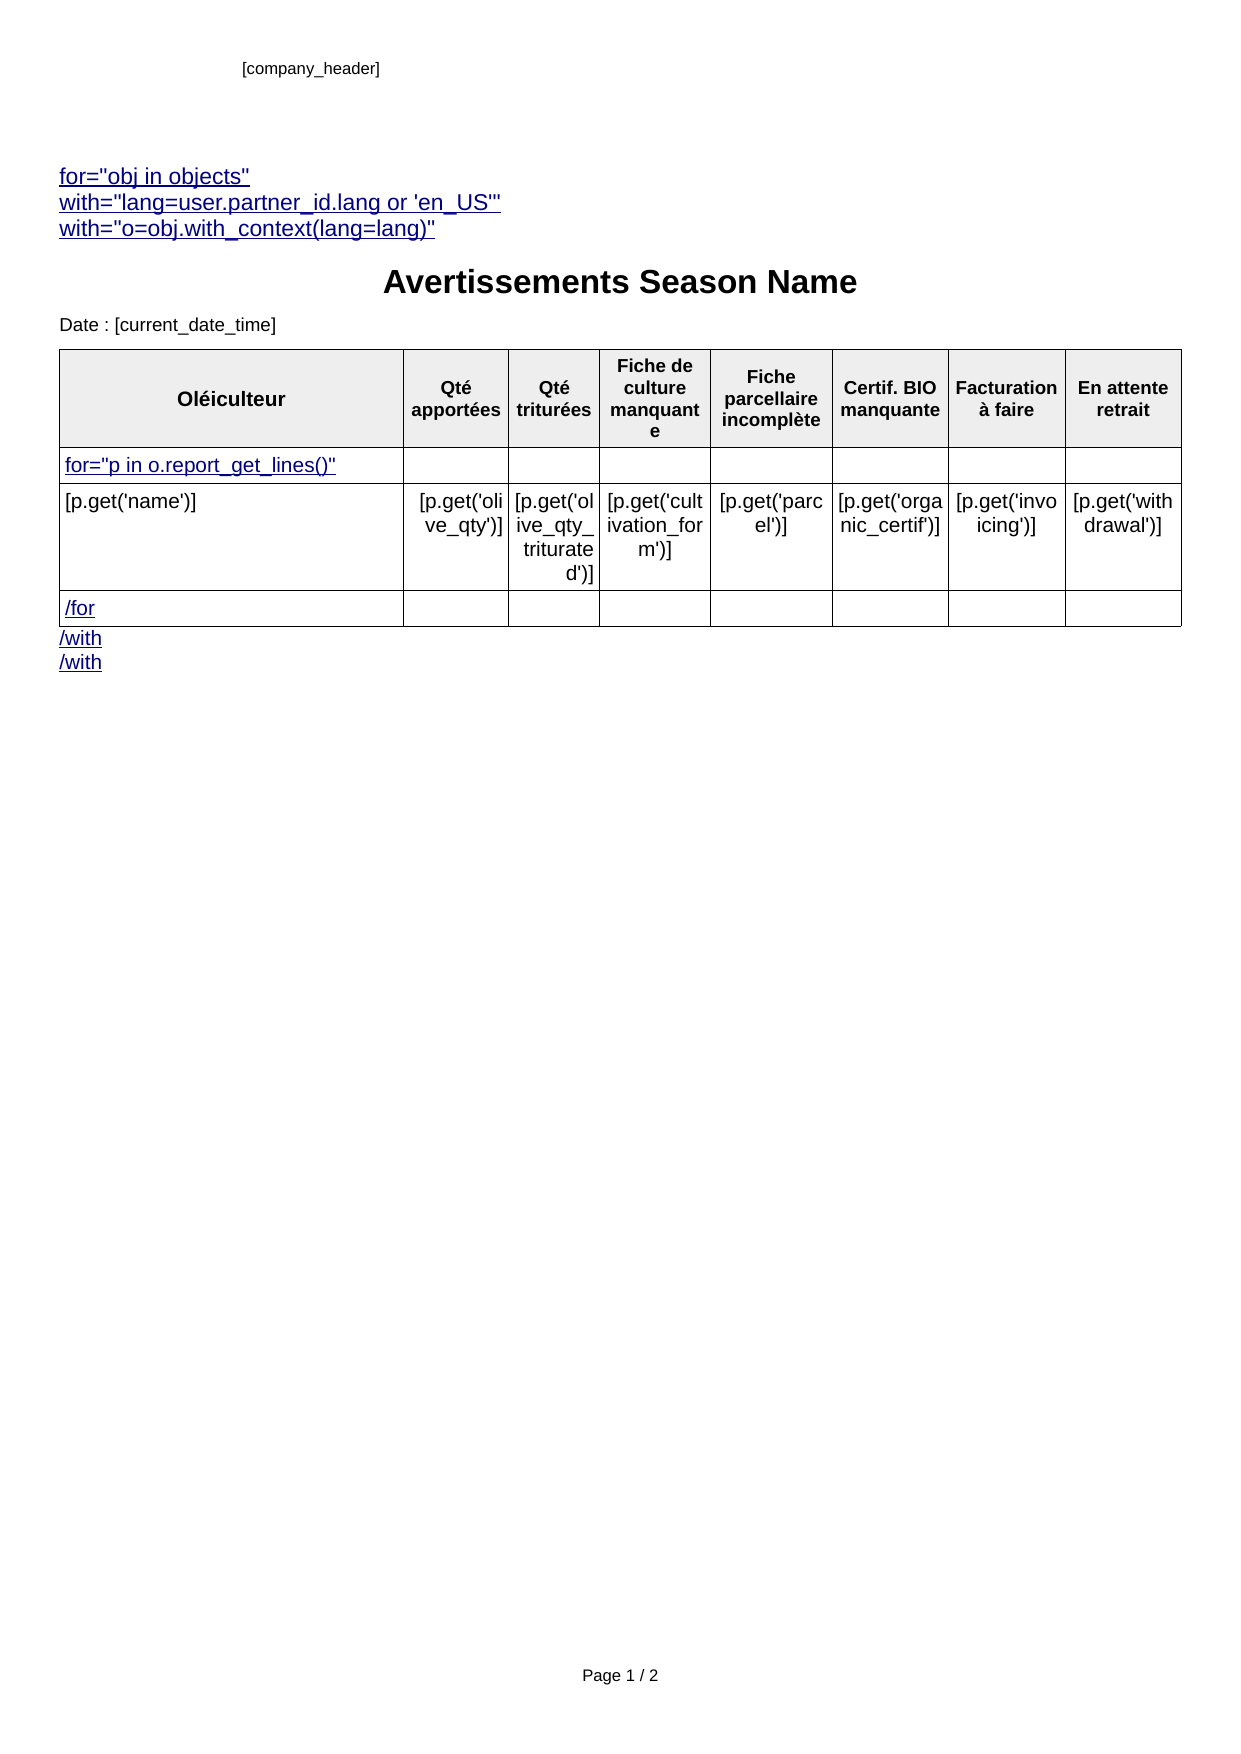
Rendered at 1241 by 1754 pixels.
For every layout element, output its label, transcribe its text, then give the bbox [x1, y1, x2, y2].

table_header Certif. BIO manquante [833, 350, 948, 447]
table_cell [509, 448, 599, 483]
table_cell [833, 448, 948, 483]
table_cell [833, 591, 948, 626]
table_cell [404, 591, 508, 626]
table_cell [600, 591, 710, 626]
table_cell [711, 448, 832, 483]
table_cell [509, 591, 599, 626]
text with="lang=user.partner_id.lang or 'en_US'" [59, 189, 1181, 215]
table_cell [p.get('olive_qty_triturated')] [509, 484, 599, 590]
table_cell [p.get('cultivation_form')] [600, 484, 710, 590]
table_cell [1066, 591, 1181, 626]
table_cell [711, 591, 832, 626]
table_header Fiche de culture manquante [600, 350, 710, 447]
table_cell [p.get('withdrawal')] [1066, 484, 1181, 590]
table_cell [404, 448, 508, 483]
table_cell [p.get('name')] [60, 484, 403, 590]
table_header Facturation à faire [949, 350, 1065, 447]
text with="o=obj.with_context(lang=lang)" [59, 215, 1181, 242]
text Date : [current_date_time] [59, 313, 1181, 335]
subtitle Avertissements Season Name [59, 262, 1181, 301]
table_cell [p.get('invoicing')] [949, 484, 1065, 590]
table_cell [1066, 448, 1181, 483]
table_header Qté triturées [509, 350, 599, 447]
table_cell [p.get('organic_certif')] [833, 484, 948, 590]
table_cell /for [60, 591, 403, 626]
table_cell [600, 448, 710, 483]
text for="obj in objects" [59, 163, 1181, 189]
table_cell [p.get('olive_qty')] [404, 484, 508, 590]
text /with [59, 650, 1181, 674]
text /with [59, 627, 1181, 650]
table_cell for="p in o.report_get_lines()" [60, 448, 403, 483]
table_header Fiche parcellaire incomplète [711, 350, 832, 447]
table_header En attente retrait [1066, 350, 1181, 447]
table_cell [p.get('parcel')] [711, 484, 832, 590]
table_header Oléiculteur [60, 350, 403, 447]
table_cell [949, 591, 1065, 626]
table_cell [949, 448, 1065, 483]
table_header Qté apportées [404, 350, 508, 447]
